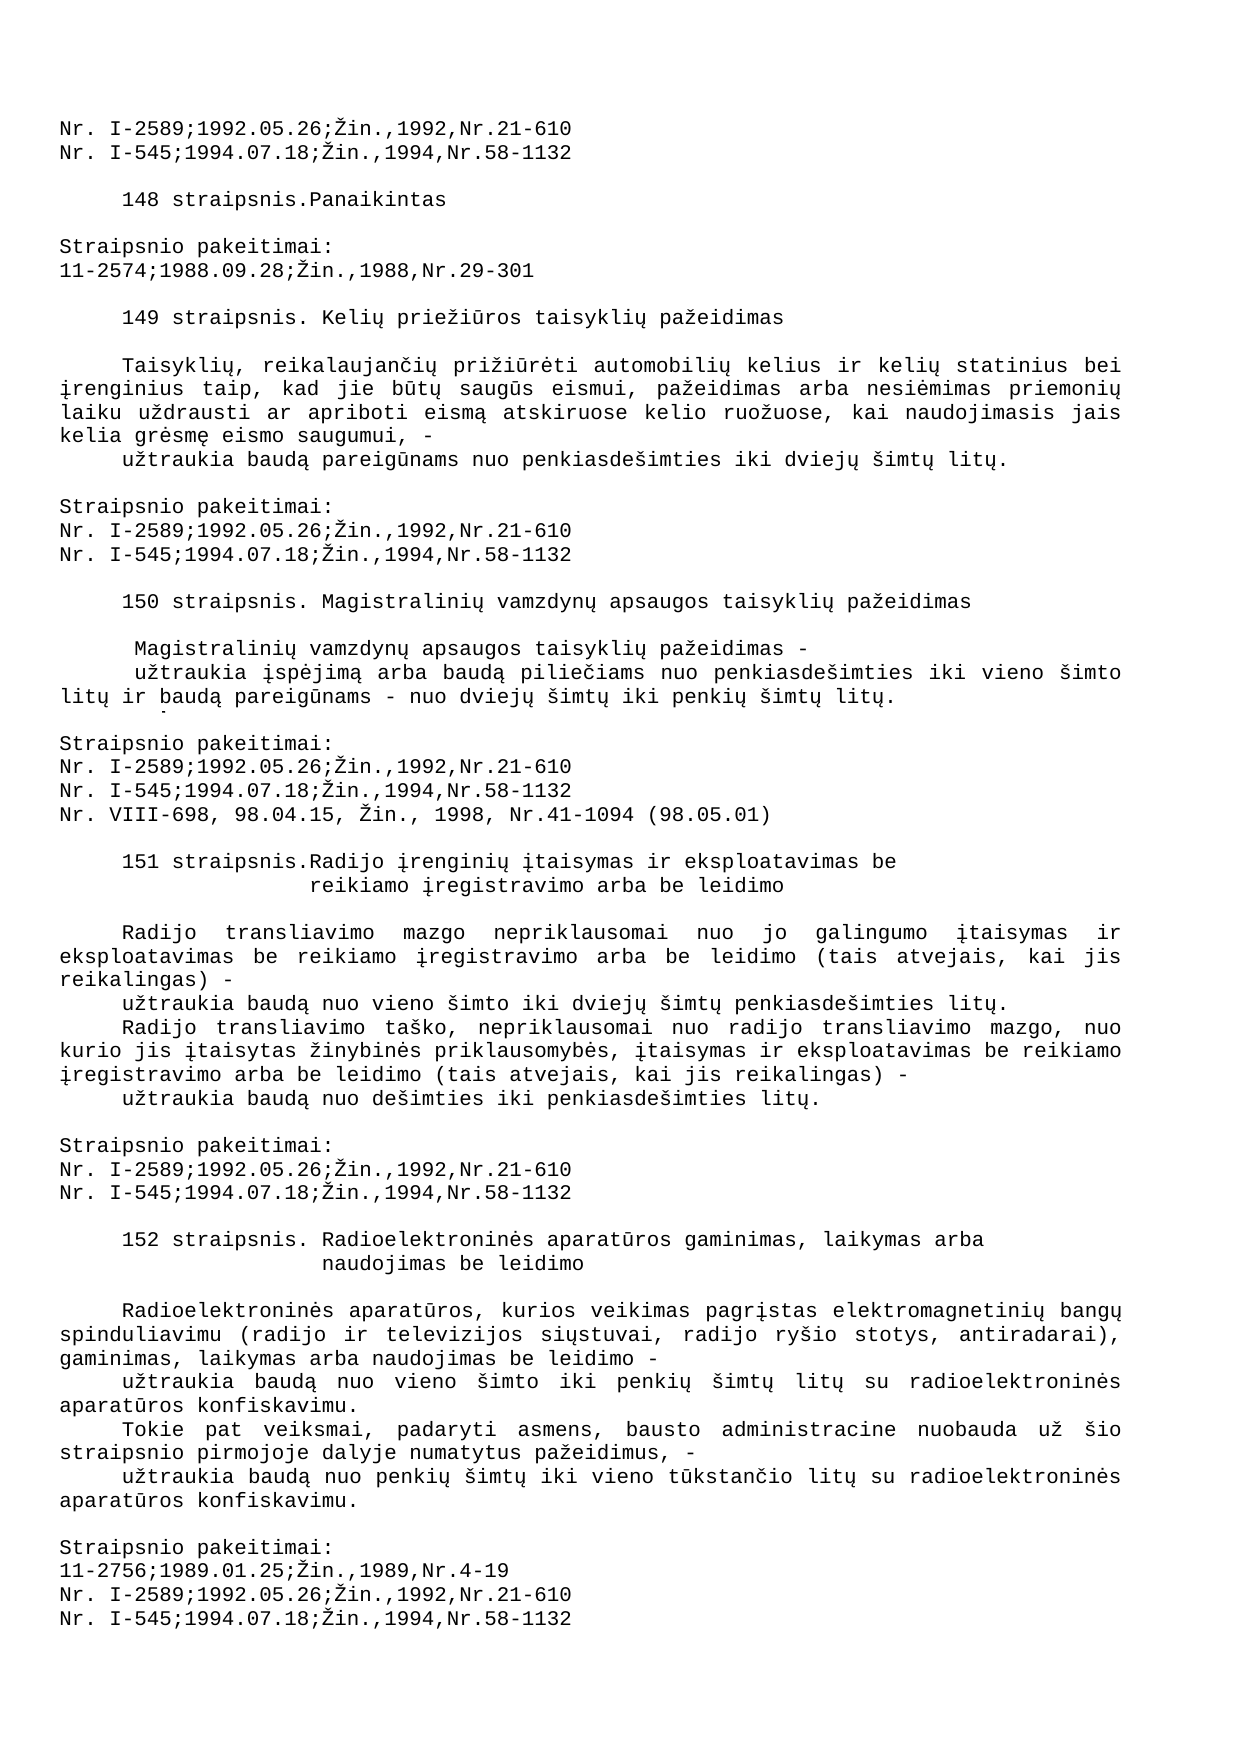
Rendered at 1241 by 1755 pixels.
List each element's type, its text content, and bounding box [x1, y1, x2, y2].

text naudojimas be leidimo [59, 1253, 1122, 1277]
text Nr. I-2589;1992.05.26;Žin.,1992,Nr.21-610 [59, 1158, 1122, 1182]
text reikiamo įregistravimo arba be leidimo [59, 875, 1122, 898]
text Straipsnio pakeitimai: [59, 1537, 1122, 1561]
text Nr. I-545;1994.07.18;Žin.,1994,Nr.58-1132 [59, 1182, 1122, 1206]
text Radijo transliavimo taško, nepriklausomai nuo radijo transliavimo mazgo, nuo kurio jis įtaisytas žinybinės priklausomybės, įtaisymas ir eksploatavimas be reikiamo įregistravimo arba be leidimo (tais atvejais, kai jis reikalingas) - [59, 1017, 1122, 1088]
text Straipsnio pakeitimai: [59, 496, 1122, 520]
text užtraukia baudą nuo vieno šimto iki penkių šimtų litų su radioelektroninės aparatūros konfiskavimu. [59, 1371, 1122, 1419]
text 152 straipsnis. Radioelektroninės aparatūros gaminimas, laikymas arba [59, 1229, 1122, 1253]
text Straipsnio pakeitimai: [59, 1135, 1122, 1158]
text Nr. I-545;1994.07.18;Žin.,1994,Nr.58-1132 [59, 142, 1122, 165]
text užtraukia baudą nuo vieno šimto iki dviejų šimtų penkiasdešimties litų. [59, 993, 1122, 1017]
text Nr. VIII-698, 98.04.15, Žin., 1998, Nr.41-1094 (98.05.01) [59, 804, 1122, 827]
text 150 straipsnis. Magistralinių vamzdynų apsaugos taisyklių pažeidimas [59, 591, 1122, 615]
text užtraukia įspėjimą arba baudą piliečiams nuo penkiasdešimties iki vieno šimto litų ir baudą pareigūnams - nuo dviejų šimtų iki penkių šimtų litų. [59, 662, 1122, 709]
text Taisyklių, reikalaujančių prižiūrėti automobilių kelius ir kelių statinius bei įrenginius taip, kad jie būtų saugūs eismui, pažeidimas arba nesiėmimas priemonių laiku uždrausti ar apriboti eismą atskiruose kelio ruožuose, kai naudojimasis jais kelia grėsmę eismo saugumui, - [59, 354, 1122, 449]
text Straipsnio pakeitimai: [59, 733, 1122, 757]
text Radioelektroninės aparatūros, kurios veikimas pagrįstas elektromagnetinių bangų spinduliavimu (radijo ir televizijos siųstuvai, radijo ryšio stotys, antiradarai), gaminimas, laikymas arba naudojimas be leidimo - [59, 1300, 1122, 1371]
text 149 straipsnis. Kelių priežiūros taisyklių pažeidimas [59, 307, 1122, 331]
text Nr. I-2589;1992.05.26;Žin.,1992,Nr.21-610 [59, 1584, 1122, 1608]
text užtraukia baudą pareigūnams nuo penkiasdešimties iki dviejų šimtų litų. [59, 449, 1122, 473]
text Radijo transliavimo mazgo nepriklausomai nuo jo galingumo įtaisymas ir eksploatavimas be reikiamo įregistravimo arba be leidimo (tais atvejais, kai jis reikalingas) - [59, 922, 1122, 993]
text Nr. I-2589;1992.05.26;Žin.,1992,Nr.21-610 [59, 757, 1122, 780]
text Magistralinių vamzdynų apsaugos taisyklių pažeidimas - [59, 638, 1122, 662]
text Tokie pat veiksmai, padaryti asmens, bausto administracine nuobauda už šio straipsnio pirmojoje dalyje numatytus pažeidimus, - [59, 1419, 1122, 1466]
text 11-2574;1988.09.28;Žin.,1988,Nr.29-301 [59, 260, 1122, 284]
text Nr. I-545;1994.07.18;Žin.,1994,Nr.58-1132 [59, 544, 1122, 567]
text užtraukia baudą nuo penkių šimtų iki vieno tūkstančio litų su radioelektroninės aparatūros konfiskavimu. [59, 1466, 1122, 1513]
text Nr. I-2589;1992.05.26;Žin.,1992,Nr.21-610 [59, 118, 1122, 142]
text Nr. I-545;1994.07.18;Žin.,1994,Nr.58-1132 [59, 1608, 1122, 1631]
text užtraukia baudą nuo dešimties iki penkiasdešimties litų. [59, 1088, 1122, 1111]
text Nr. I-545;1994.07.18;Žin.,1994,Nr.58-1132 [59, 780, 1122, 804]
text 151 straipsnis.Radijo įrenginių įtaisymas ir eksploatavimas be [59, 851, 1122, 875]
text Straipsnio pakeitimai: [59, 236, 1122, 260]
text 148 straipsnis.Panaikintas [59, 189, 1122, 213]
text Nr. I-2589;1992.05.26;Žin.,1992,Nr.21-610 [59, 520, 1122, 544]
text 11-2756;1989.01.25;Žin.,1989,Nr.4-19 [59, 1561, 1122, 1584]
